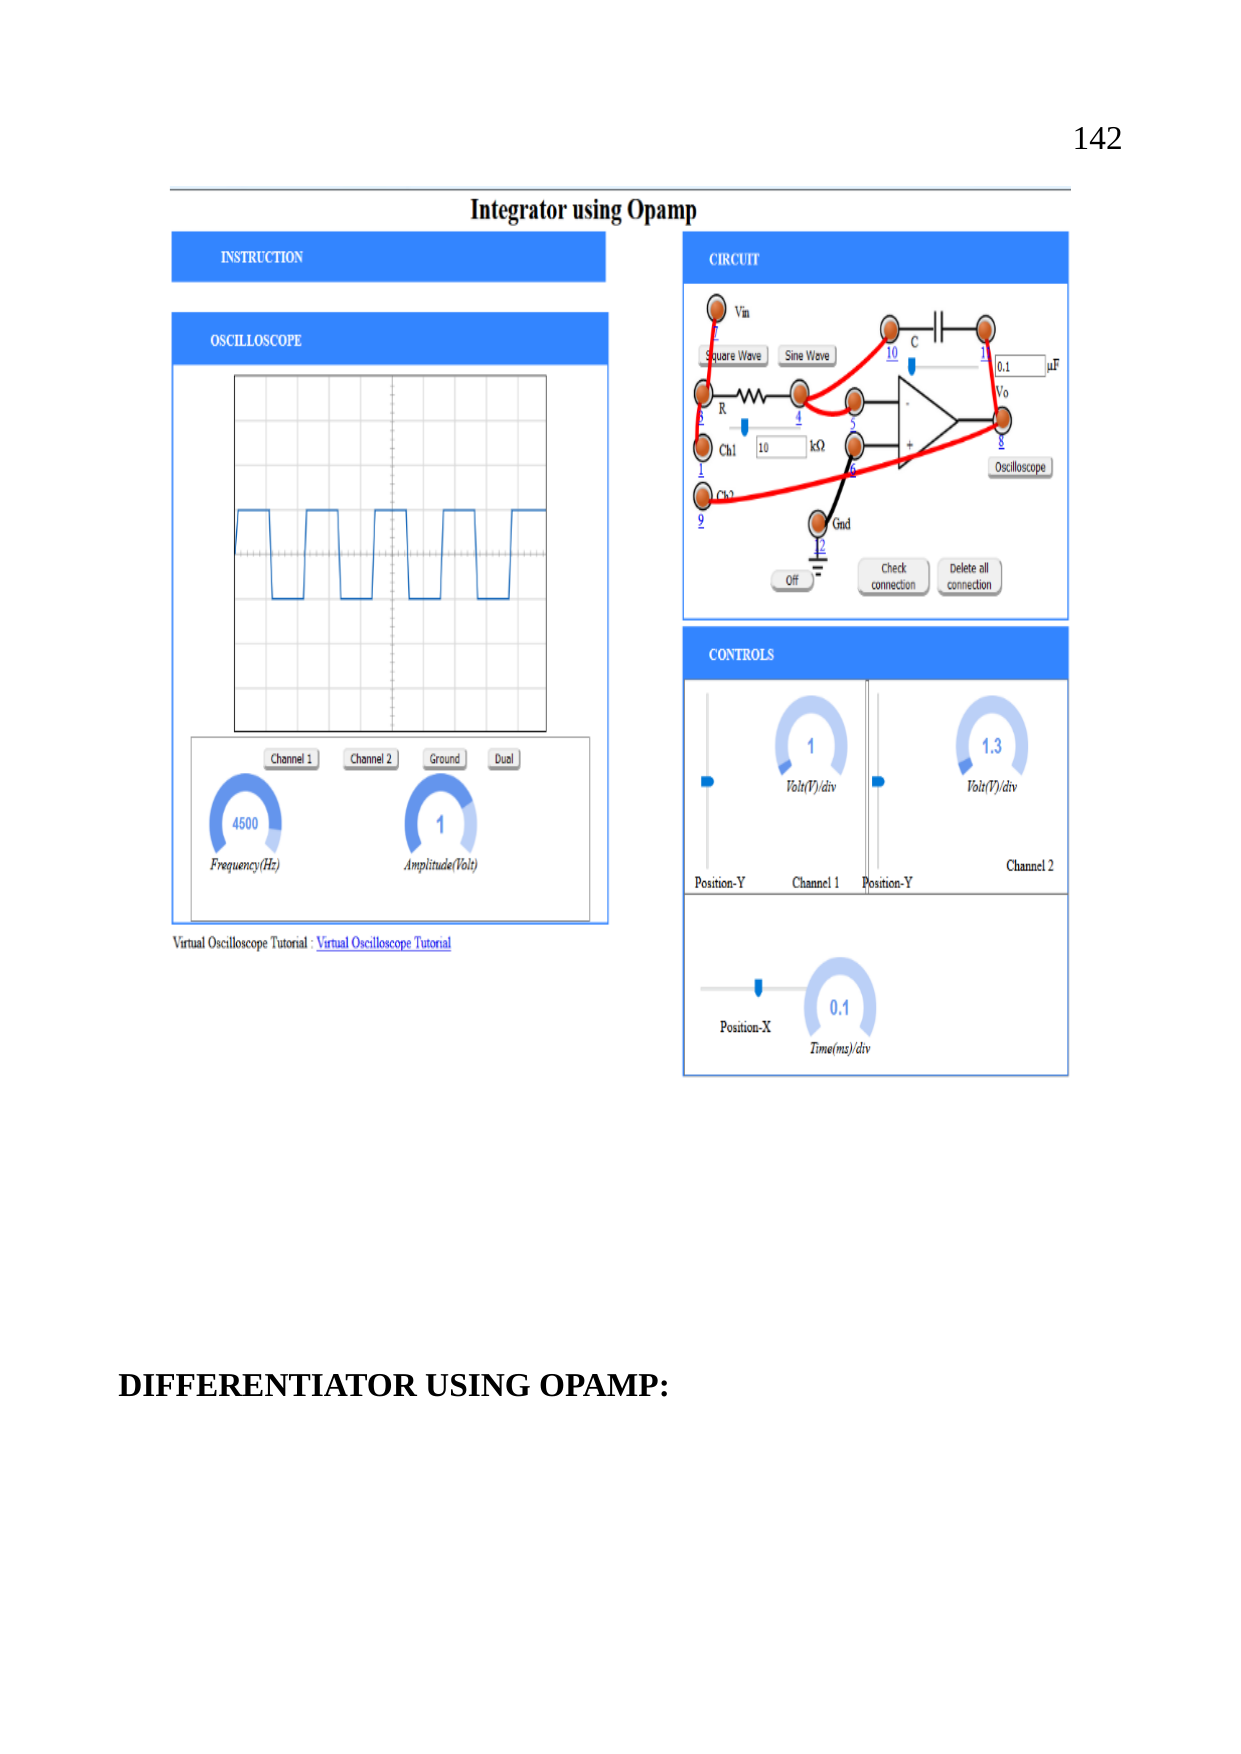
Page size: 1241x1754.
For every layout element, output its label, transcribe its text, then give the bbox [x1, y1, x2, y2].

picture [169, 186, 1071, 1096]
text DIFFERENTIATOR USING OPAMP: [118, 1365, 1122, 1403]
